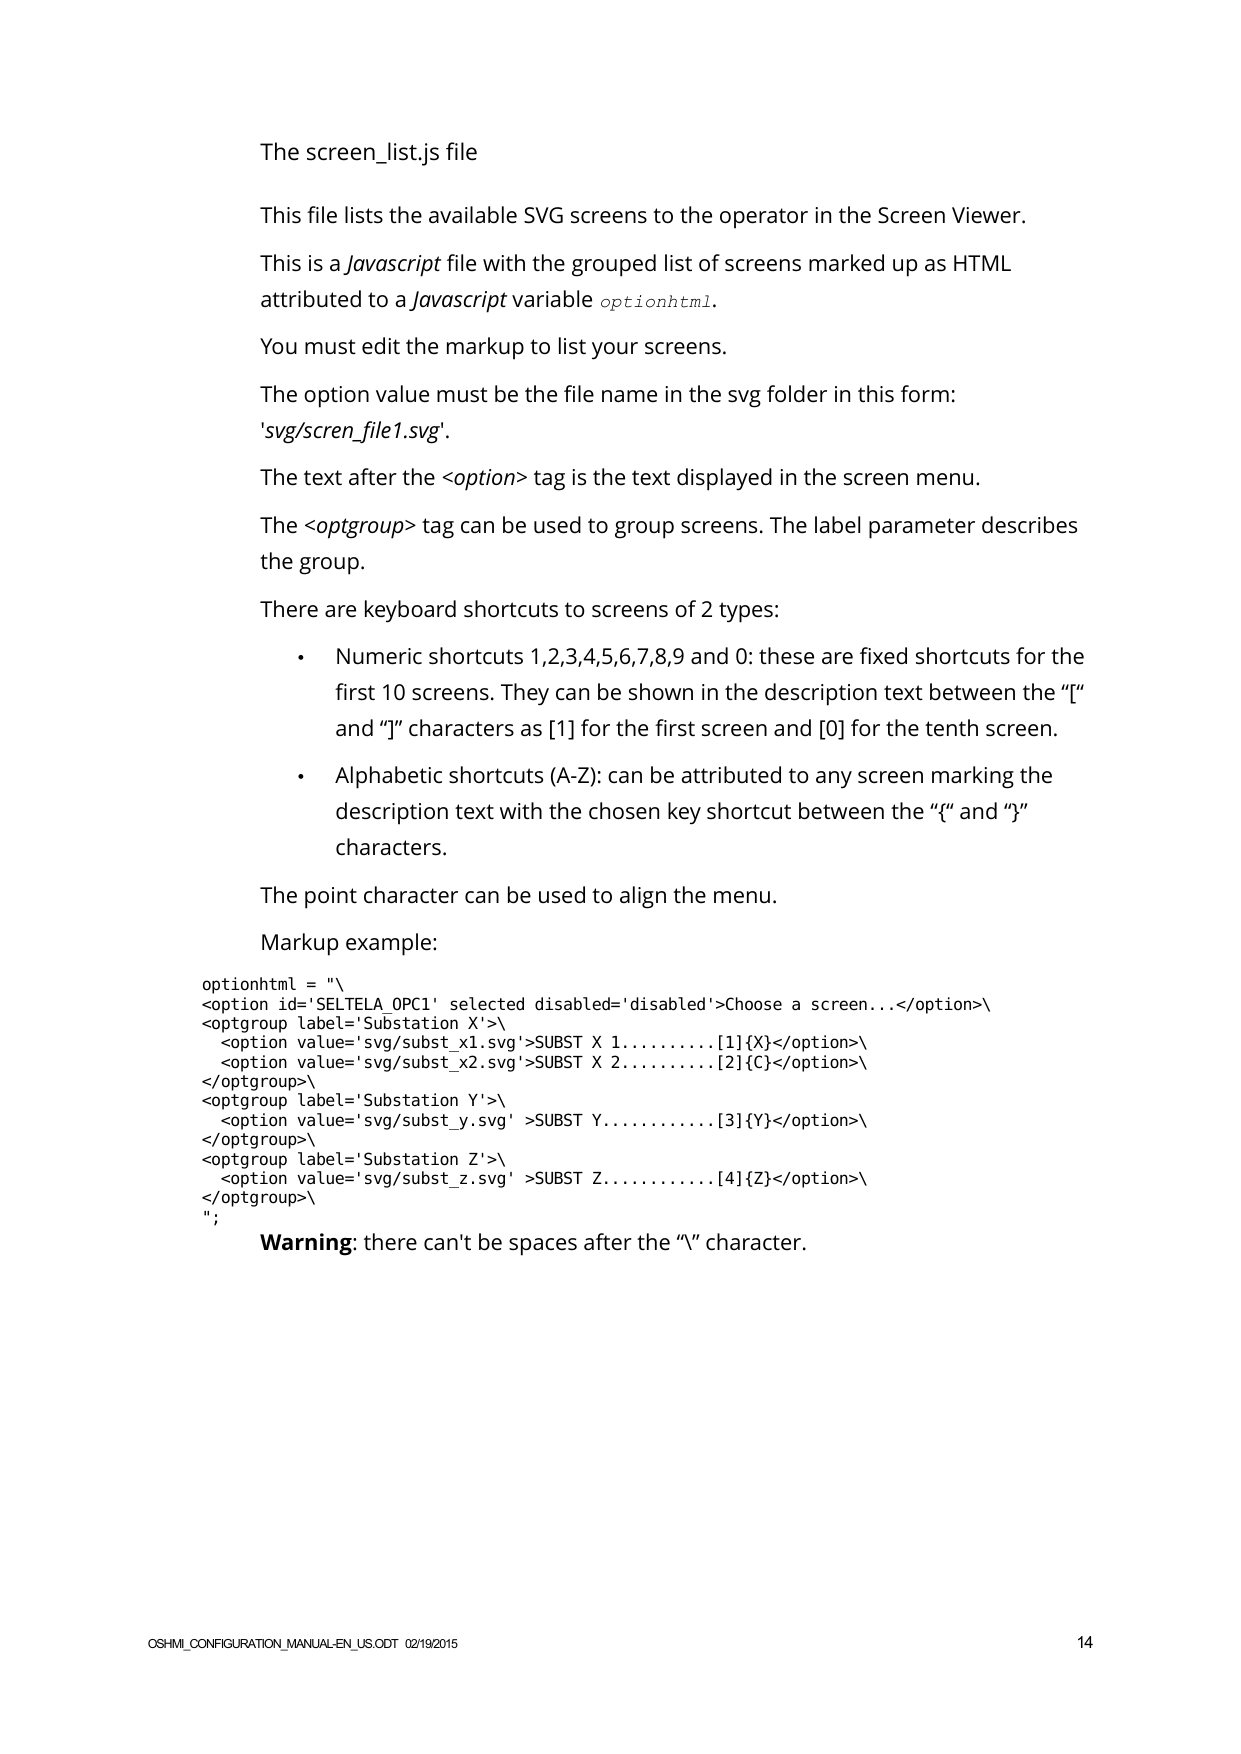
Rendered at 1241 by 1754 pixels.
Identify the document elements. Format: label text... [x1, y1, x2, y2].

text <option value='svg/subst_x1.svg'>SUBST X 1..........[1]{X}</option>\ [202, 1033, 1093, 1052]
subtitle The screen_list.js file [260, 136, 1093, 167]
text optionhtml = "\ [202, 975, 1093, 994]
text <option value='svg/subst_y.svg' >SUBST Y............[3]{Y}</option>\ [202, 1111, 1093, 1130]
text "; [202, 1207, 1093, 1227]
text There are keyboard shortcuts to screens of 2 types: [260, 593, 1093, 623]
text The <optgroup> tag can be used to group screens. The label parameter describes the group. [260, 510, 1093, 576]
text <option value='svg/subst_x2.svg'>SUBST X 2..........[2]{C}</option>\ [202, 1052, 1093, 1072]
text Markup example: [260, 927, 1093, 957]
text </optgroup>\ [202, 1188, 1093, 1207]
text </optgroup>\ [202, 1130, 1093, 1149]
text You must edit the markup to list your screens. [260, 331, 1093, 361]
list Alphabetic shortcuts (A-Z): can be attributed to any screen marking the description text with the chosen key shortcut between the “{“ and “}” characters. [298, 760, 1093, 862]
text <option id='SELTELA_OPC1' selected disabled='disabled'>Choose a screen...</option>\ [202, 994, 1093, 1014]
text <optgroup label='Substation X'>\ [202, 1014, 1093, 1033]
text This is a Javascript file with the grouped list of screens marked up as HTML attributed to a Javascript variable optionhtml. [260, 248, 1093, 313]
text <optgroup label='Substation Y'>\ [202, 1091, 1093, 1111]
text This file lists the available SVG screens to the operator in the Screen Viewer. [260, 200, 1093, 230]
text The text after the <option> tag is the text displayed in the screen menu. [260, 462, 1093, 492]
text <option value='svg/subst_z.svg' >SUBST Z............[4]{Z}</option>\ [202, 1169, 1093, 1188]
text The option value must be the file name in the svg folder in this form: 'svg/scren_file1.svg'. [260, 379, 1093, 444]
list Numeric shortcuts 1,2,3,4,5,6,7,8,9 and 0: these are fixed shortcuts for the first 10 screens. They can be shown in the description text between the “[“ and “]” characters as [1] for the first screen and [0] for the tenth screen. [298, 641, 1093, 742]
list The point character can be used to align the menu. [260, 879, 1093, 909]
text Warning: there can't be spaces after the “\” character. [260, 1227, 1093, 1257]
text </optgroup>\ [202, 1072, 1093, 1091]
text <optgroup label='Substation Z'>\ [202, 1149, 1093, 1169]
